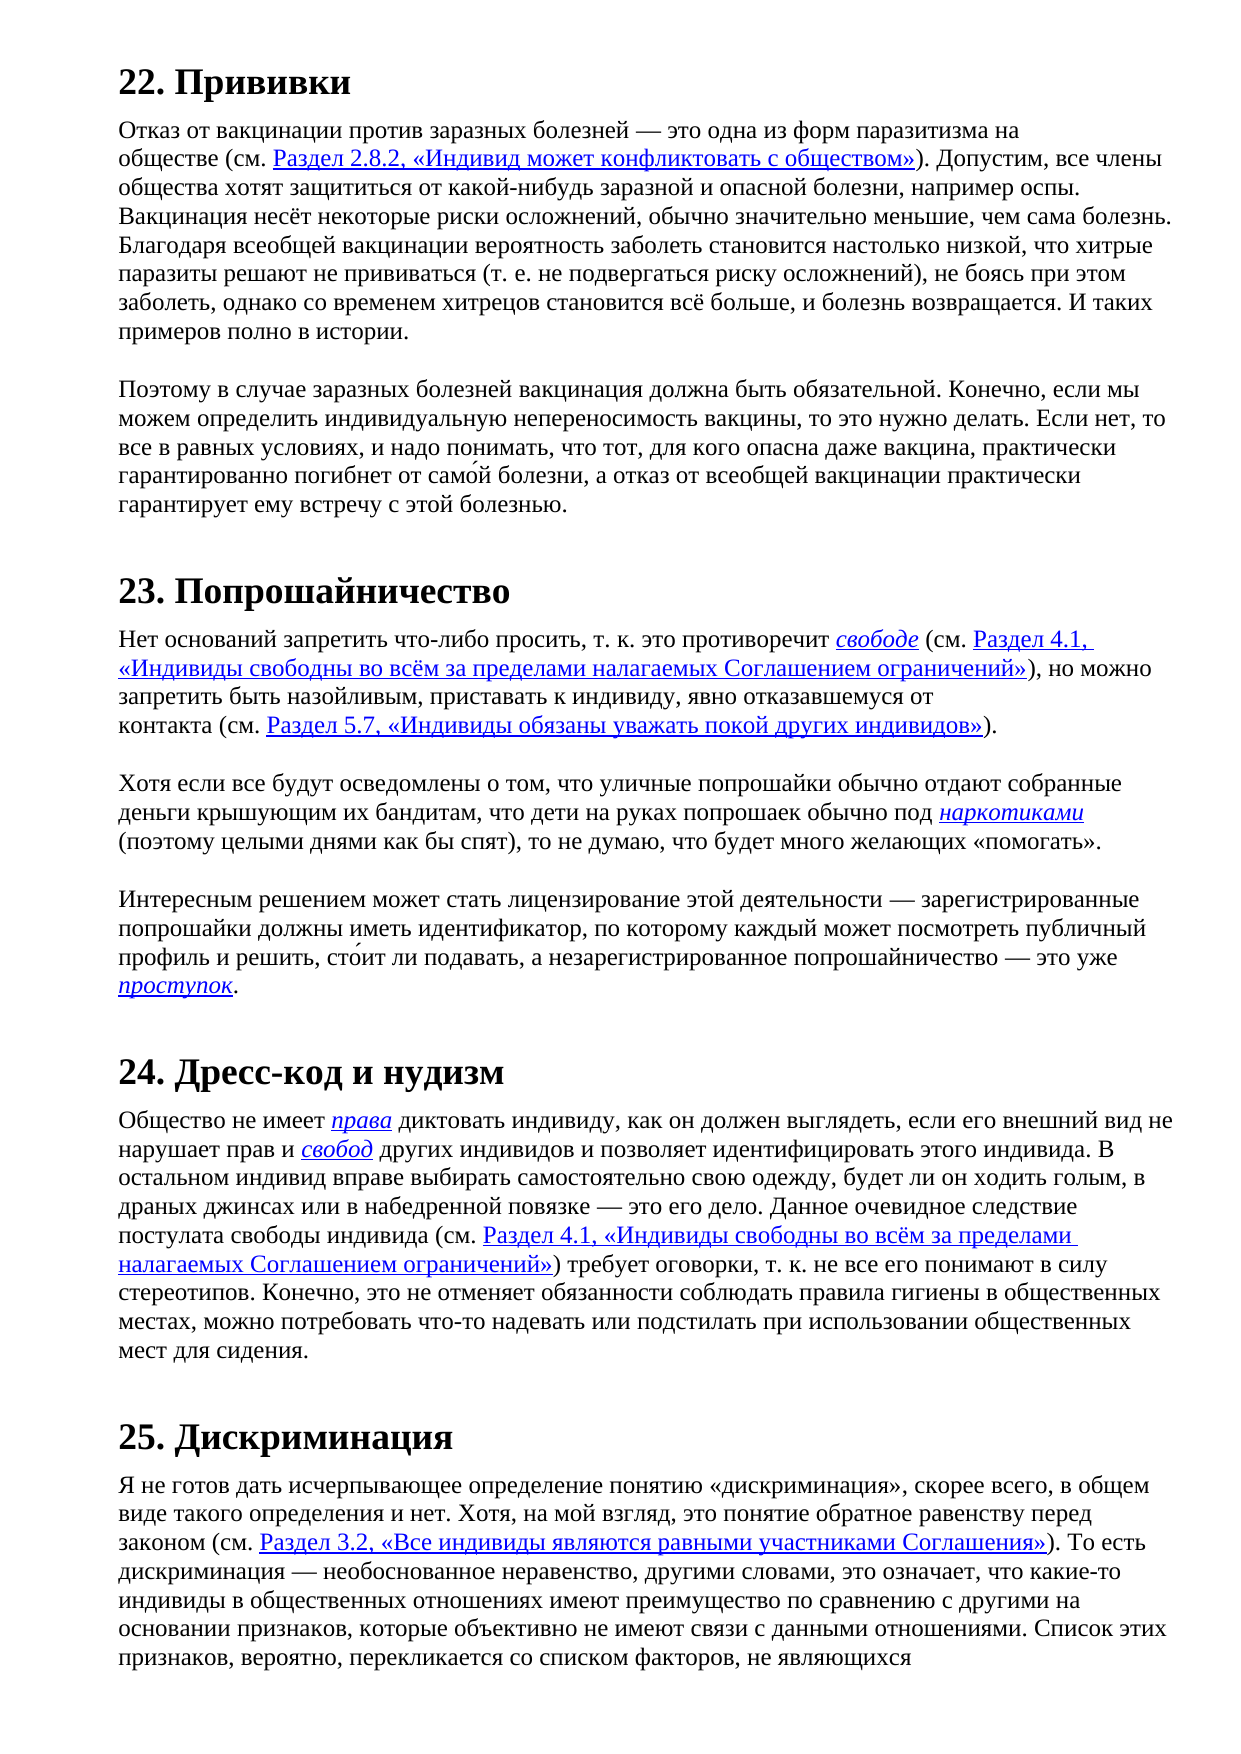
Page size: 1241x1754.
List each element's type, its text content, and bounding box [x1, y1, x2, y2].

text Я не готов дать исчерпывающее определение понятию «дискриминация», скорее всего, в общем виде такого определения и нет. Хотя, на мой взгляд, это понятие обратное равенству перед законом (см. Раздел 3.2, «Все индивиды являются равными участниками Соглашения»). То есть дискриминация — необоснованное неравенство, другими словами, это означает, что какие-то индивиды в общественных отношениях имеют преимущество по сравнению с другими на основании признаков, которые объективно не имеют связи с данными отношениями. Список этих признаков, вероятно, перекликается со списком факторов, не являющихся [118, 1470, 1181, 1671]
text Поэтому в случае заразных болезней вакцинация должна быть обязательной. Конечно, если мы можем определить индивидуальную непереносимость вакцины, то это нужно делать. Если нет, то все в равных условиях, и надо понимать, что тот, для кого опасна даже вакцина, практически гарантированно погибнет от само́й болезни, а отказ от всеобщей вакцинации практически гарантирует ему встречу с этой болезнью. [118, 374, 1181, 518]
text Нет оснований запретить что-либо просить, т. к. это противоречит свободе (см. Раздел 4.1, «Индивиды свободны во всём за пределами налагаемых Соглашением ограничений»), но можно запретить быть назойливым, приставать к индивиду, явно отказавшемуся от контакта (см. Раздел 5.7, «Индивиды обязаны уважать покой других индивидов»). [118, 624, 1181, 739]
subtitle 23. Попрошайничество [118, 568, 1181, 611]
text Отказ от вакцинации против заразных болезней — это одна из форм паразитизма на обществе (см. Раздел 2.8.2, «Индивид может конфликтовать с обществом»). Допустим, все члены общества хотят защититься от какой-нибудь заразной и опасной болезни, например оспы. Вакцинация несёт некоторые риски осложнений, обычно значительно меньшие, чем сама болезнь. Благодаря всеобщей вакцинации вероятность заболеть становится настолько низкой, что хитрые паразиты решают не прививаться (т. е. не подвергаться риску осложнений), не боясь при этом заболеть, однако со временем хитрецов становится всё больше, и болезнь возвращается. И таких примеров полно в истории. [118, 115, 1181, 345]
subtitle 22. Прививки [118, 59, 1181, 102]
text Хотя если все будут осведомлены о том, что уличные попрошайки обычно отдают собранные деньги крышующим их бандитам, что дети на руках попрошаек обычно под наркотиками (поэтому целыми днями как бы спят), то не думаю, что будет много желающих «помогать». [118, 768, 1181, 854]
subtitle 24. Дресс-код и нудизм [118, 1049, 1181, 1092]
text Общество не имеет права диктовать индивиду, как он должен выглядеть, если его внешний вид не нарушает прав и свобод других индивидов и позволяет идентифицировать этого индивида. В остальном индивид вправе выбирать самостоятельно свою одежду, будет ли он ходить голым, в драных джинсах или в набедренной повязке — это его дело. Данное очевидное следствие постулата свободы индивида (см. Раздел 4.1, «Индивиды свободны во всём за пределами налагаемых Соглашением ограничений») требует оговорки, т. к. не все его понимают в силу стереотипов. Конечно, это не отменяет обязанности соблюдать правила гигиены в общественных местах, можно потребовать что-то надевать или подстилать при использовании общественных мест для сидения. [118, 1105, 1181, 1364]
subtitle 25. Дискриминация [118, 1414, 1181, 1457]
text Интересным решением может стать лицензирование этой деятельности — зарегистрированные попрошайки должны иметь идентификатор, по которому каждый может посмотреть публичный профиль и решить, сто́ит ли подавать, а незарегистрированное попрошайничество — это уже проступок. [118, 884, 1181, 999]
